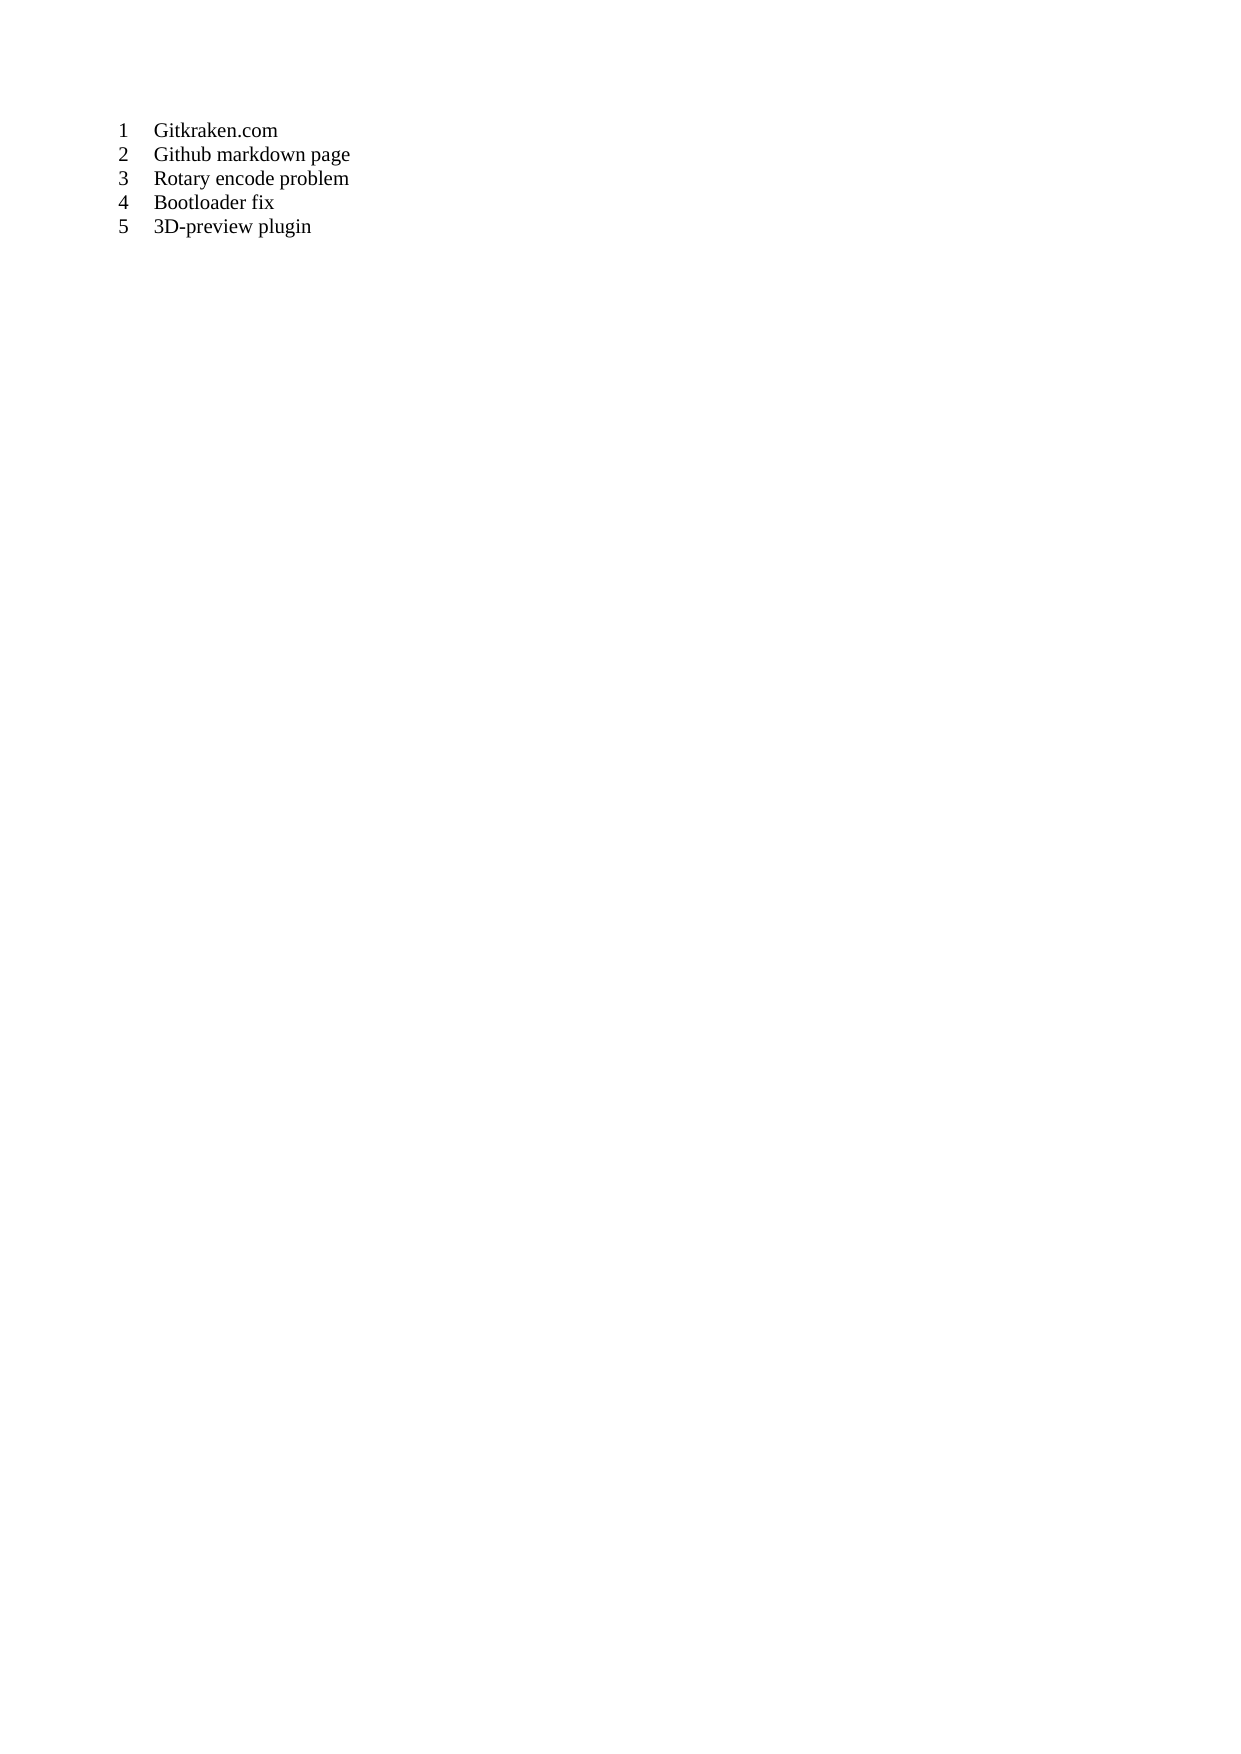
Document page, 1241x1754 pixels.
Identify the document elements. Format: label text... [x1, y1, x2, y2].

list Gitkraken.com [118, 118, 1122, 142]
text Rotary encode problem [118, 166, 1122, 190]
text Bootloader fix [118, 190, 1122, 214]
list 3D-preview plugin [118, 214, 1122, 238]
text Github markdown page [118, 142, 1122, 166]
